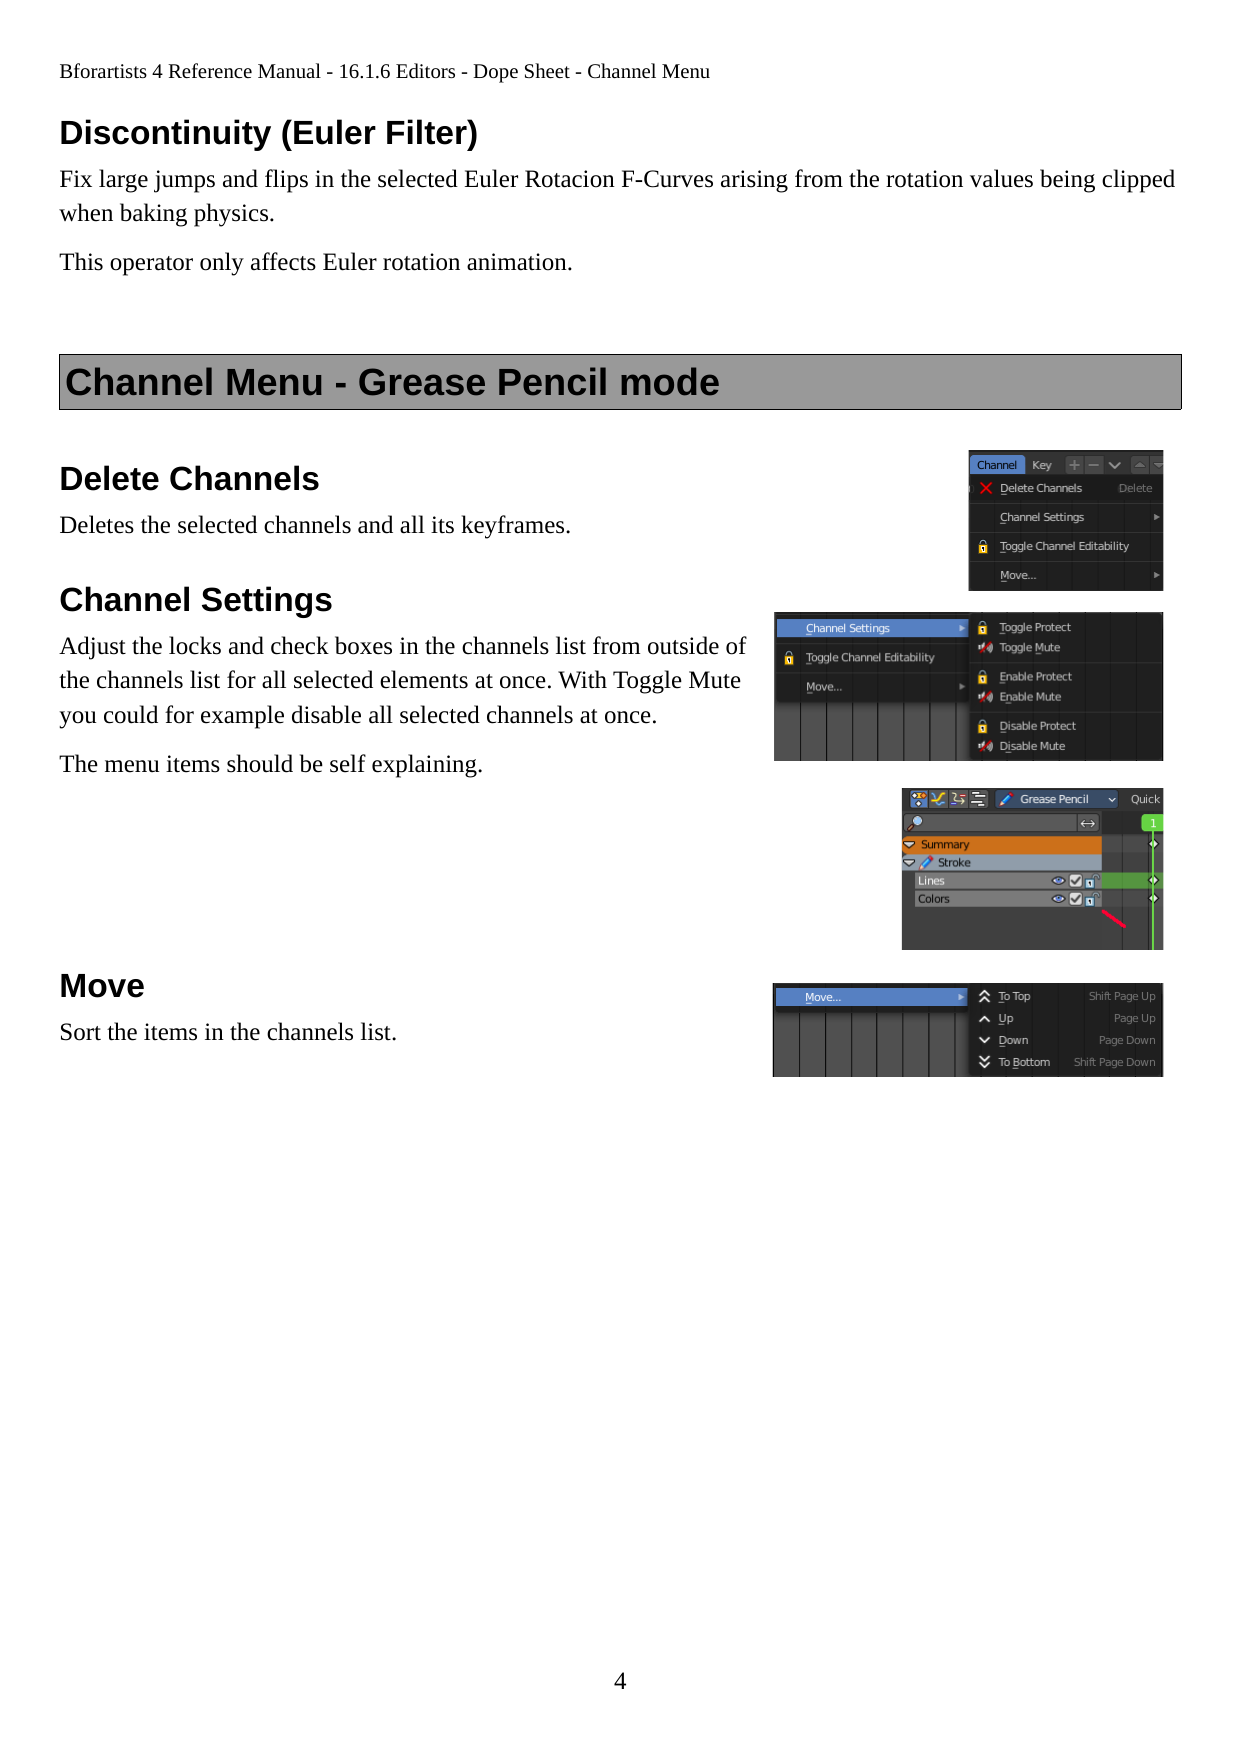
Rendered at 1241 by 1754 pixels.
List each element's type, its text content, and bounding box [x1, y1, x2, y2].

picture [774, 612, 1164, 761]
table_header Channel Menu - Grease Pencil mode [60, 355, 1181, 409]
subtitle Move [59, 966, 1181, 1005]
text Sort the items in the channels list. [59, 1017, 772, 1046]
text Adjust the locks and check boxes in the channels list from outside of the channels list for all selected elements at once. With Toggle Mute you could for example disable all selected channels at once. [59, 631, 774, 729]
picture [968, 450, 1164, 591]
subtitle Channel Settings [59, 580, 1181, 618]
subtitle Discontinuity (Euler Filter) [59, 113, 1181, 151]
text Fix large jumps and flips in the selected Euler Rotacion F-Curves arising from the rotation values being clipped when baking physics. [59, 164, 1181, 227]
subtitle [1164, 459, 1181, 497]
text This operator only affects Euler rotation animation. [59, 247, 1181, 276]
subtitle Delete Channels [59, 459, 968, 497]
text Deletes the selected channels and all its keyframes. [59, 510, 968, 539]
picture [772, 983, 1164, 1077]
text The menu items should be self explaining. [59, 749, 1181, 778]
picture [901, 788, 1164, 950]
